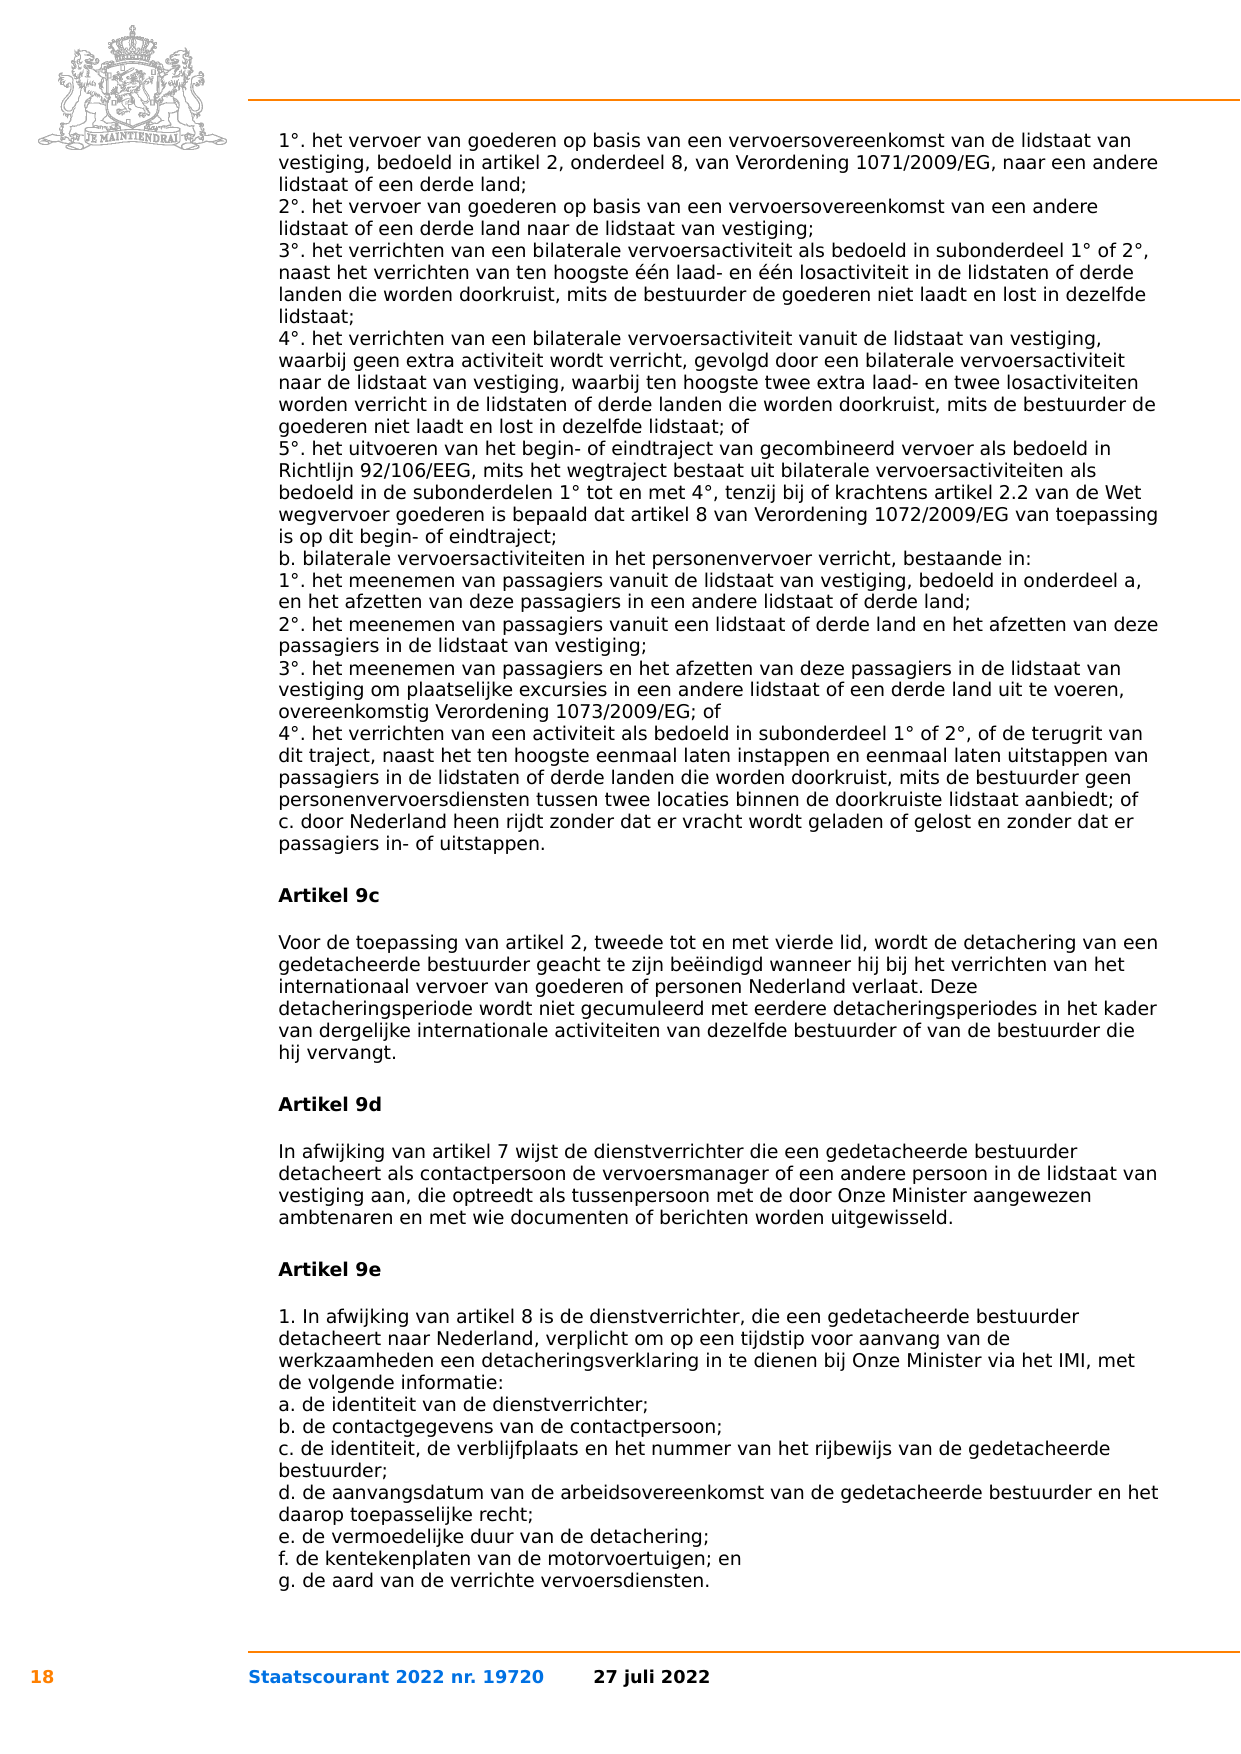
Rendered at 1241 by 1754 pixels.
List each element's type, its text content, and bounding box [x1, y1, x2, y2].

text g. de aard van de verrichte vervoersdiensten. [278, 1570, 1163, 1592]
subtitle Artikel 9d [278, 1094, 1163, 1116]
text 1°. het vervoer van goederen op basis van een vervoersovereenkomst van de lidstaat van vestiging, bedoeld in artikel 2, onderdeel 8, van Verordening 1071/2009/EG, naar een andere lidstaat of een derde land; [278, 130, 1163, 196]
text 3°. het meenemen van passagiers en het afzetten van deze passagiers in de lidstaat van vestiging om plaatselijke excursies in een andere lidstaat of een derde land uit te voeren, overeenkomstig Verordening 1073/2009/EG; of [278, 657, 1163, 723]
text 5°. het uitvoeren van het begin- of eindtraject van gecombineerd vervoer als bedoeld in Richtlijn 92/106/EEG, mits het wegtraject bestaat uit bilaterale vervoersactiviteiten als bedoeld in de subonderdelen 1° tot en met 4°, tenzij bij of krachtens artikel 2.2 van de Wet wegvervoer goederen is bepaald dat artikel 8 van Verordening 1072/2009/EG van toepassing is op dit begin- of eindtraject; [278, 438, 1163, 547]
text 4°. het verrichten van een bilaterale vervoersactiviteit vanuit de lidstaat van vestiging, waarbij geen extra activiteit wordt verricht, gevolgd door een bilaterale vervoersactiviteit naar de lidstaat van vestiging, waarbij ten hoogste twee extra laad- en twee losactiviteiten worden verricht in de lidstaten of derde landen die worden doorkruist, mits de bestuurder de goederen niet laadt en lost in dezelfde lidstaat; of [278, 328, 1163, 438]
text 1. In afwijking van artikel 8 is de dienstverrichter, die een gedetacheerde bestuurder detacheert naar Nederland, verplicht om op een tijdstip voor aanvang van de werkzaamheden een detacheringsverklaring in te dienen bij Onze Minister via het IMI, met de volgende informatie: [278, 1306, 1163, 1394]
text In afwijking van artikel 7 wijst de dienstverrichter die een gedetacheerde bestuurder detacheert als contactpersoon de vervoersmanager of een andere persoon in de lidstaat van vestiging aan, die optreedt als tussenpersoon met de door Onze Minister aangewezen ambtenaren en met wie documenten of berichten worden uitgewisseld. [278, 1141, 1163, 1229]
text 2°. het meenemen van passagiers vanuit een lidstaat of derde land en het afzetten van deze passagiers in de lidstaat van vestiging; [278, 613, 1163, 657]
text b. bilaterale vervoersactiviteiten in het personenvervoer verricht, bestaande in: [278, 547, 1163, 569]
text e. de vermoedelijke duur van de detachering; [278, 1526, 1163, 1548]
subtitle Artikel 9c [278, 885, 1163, 907]
text d. de aanvangsdatum van de arbeidsovereenkomst van de gedetacheerde bestuurder en het daarop toepasselijke recht; [278, 1482, 1163, 1526]
text 1°. het meenemen van passagiers vanuit de lidstaat van vestiging, bedoeld in onderdeel a, en het afzetten van deze passagiers in een andere lidstaat of derde land; [278, 569, 1163, 613]
text 4°. het verrichten van een activiteit als bedoeld in subonderdeel 1° of 2°, of de terugrit van dit traject, naast het ten hoogste eenmaal laten instappen en eenmaal laten uitstappen van passagiers in de lidstaten of derde landen die worden doorkruist, mits de bestuurder geen personenvervoersdiensten tussen twee locaties binnen de doorkruiste lidstaat aanbiedt; of [278, 723, 1163, 811]
text 3°. het verrichten van een bilaterale vervoersactiviteit als bedoeld in subonderdeel 1° of 2°, naast het verrichten van ten hoogste één laad- en één losactiviteit in de lidstaten of derde landen die worden doorkruist, mits de bestuurder de goederen niet laadt en lost in dezelfde lidstaat; [278, 240, 1163, 328]
text Voor de toepassing van artikel 2, tweede tot en met vierde lid, wordt de detachering van een gedetacheerde bestuurder geacht te zijn beëindigd wanneer hij bij het verrichten van het internationaal vervoer van goederen of personen Nederland verlaat. Deze detacheringsperiode wordt niet gecumuleerd met eerdere detacheringsperiodes in het kader van dergelijke internationale activiteiten van dezelfde bestuurder of van de bestuurder die hij vervangt. [278, 932, 1163, 1064]
text 2°. het vervoer van goederen op basis van een vervoersovereenkomst van een andere lidstaat of een derde land naar de lidstaat van vestiging; [278, 196, 1163, 240]
text c. de identiteit, de verblijfplaats en het nummer van het rijbewijs van de gedetacheerde bestuurder; [278, 1438, 1163, 1482]
text c. door Nederland heen rijdt zonder dat er vracht wordt geladen of gelost en zonder dat er passagiers in- of uitstappen. [278, 811, 1163, 855]
text b. de contactgegevens van de contactpersoon; [278, 1416, 1163, 1438]
text a. de identiteit van de dienstverrichter; [278, 1394, 1163, 1416]
subtitle Artikel 9e [278, 1259, 1163, 1281]
text f. de kentekenplaten van de motorvoertuigen; en [278, 1548, 1163, 1570]
picture [38, 25, 227, 150]
